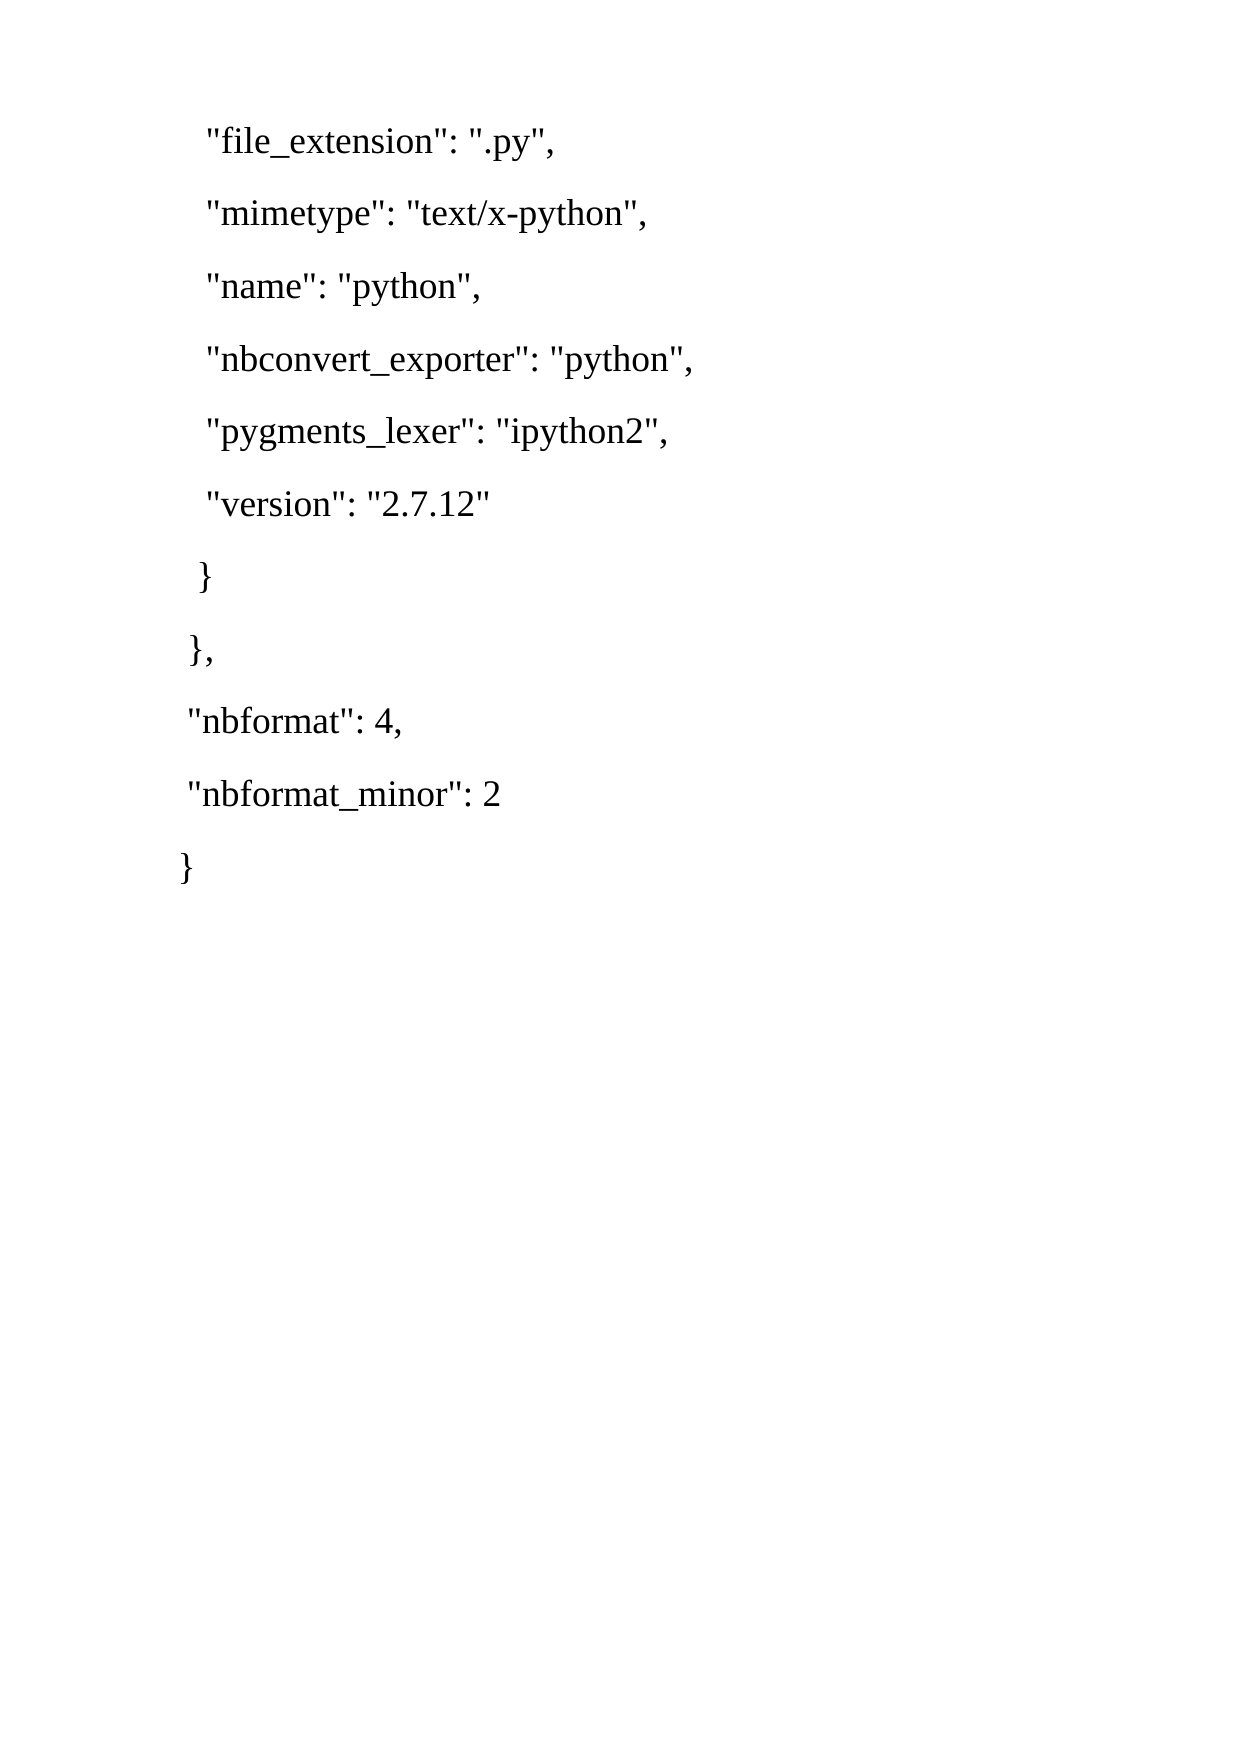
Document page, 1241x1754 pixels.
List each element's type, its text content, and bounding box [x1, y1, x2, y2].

list "pygments_lexer": "ipython2", [177, 408, 1122, 452]
list "mimetype": "text/x-python", [177, 191, 1122, 234]
list "nbformat": 4, [177, 699, 1122, 742]
list "nbconvert_exporter": "python", [177, 336, 1122, 379]
list "nbformat_minor": 2 [177, 772, 1122, 815]
list } [177, 844, 1122, 887]
list } [177, 554, 1122, 597]
list "file_extension": ".py", [177, 118, 1122, 161]
list "version": "2.7.12" [177, 481, 1122, 524]
list "name": "python", [177, 263, 1122, 306]
list }, [177, 626, 1122, 669]
